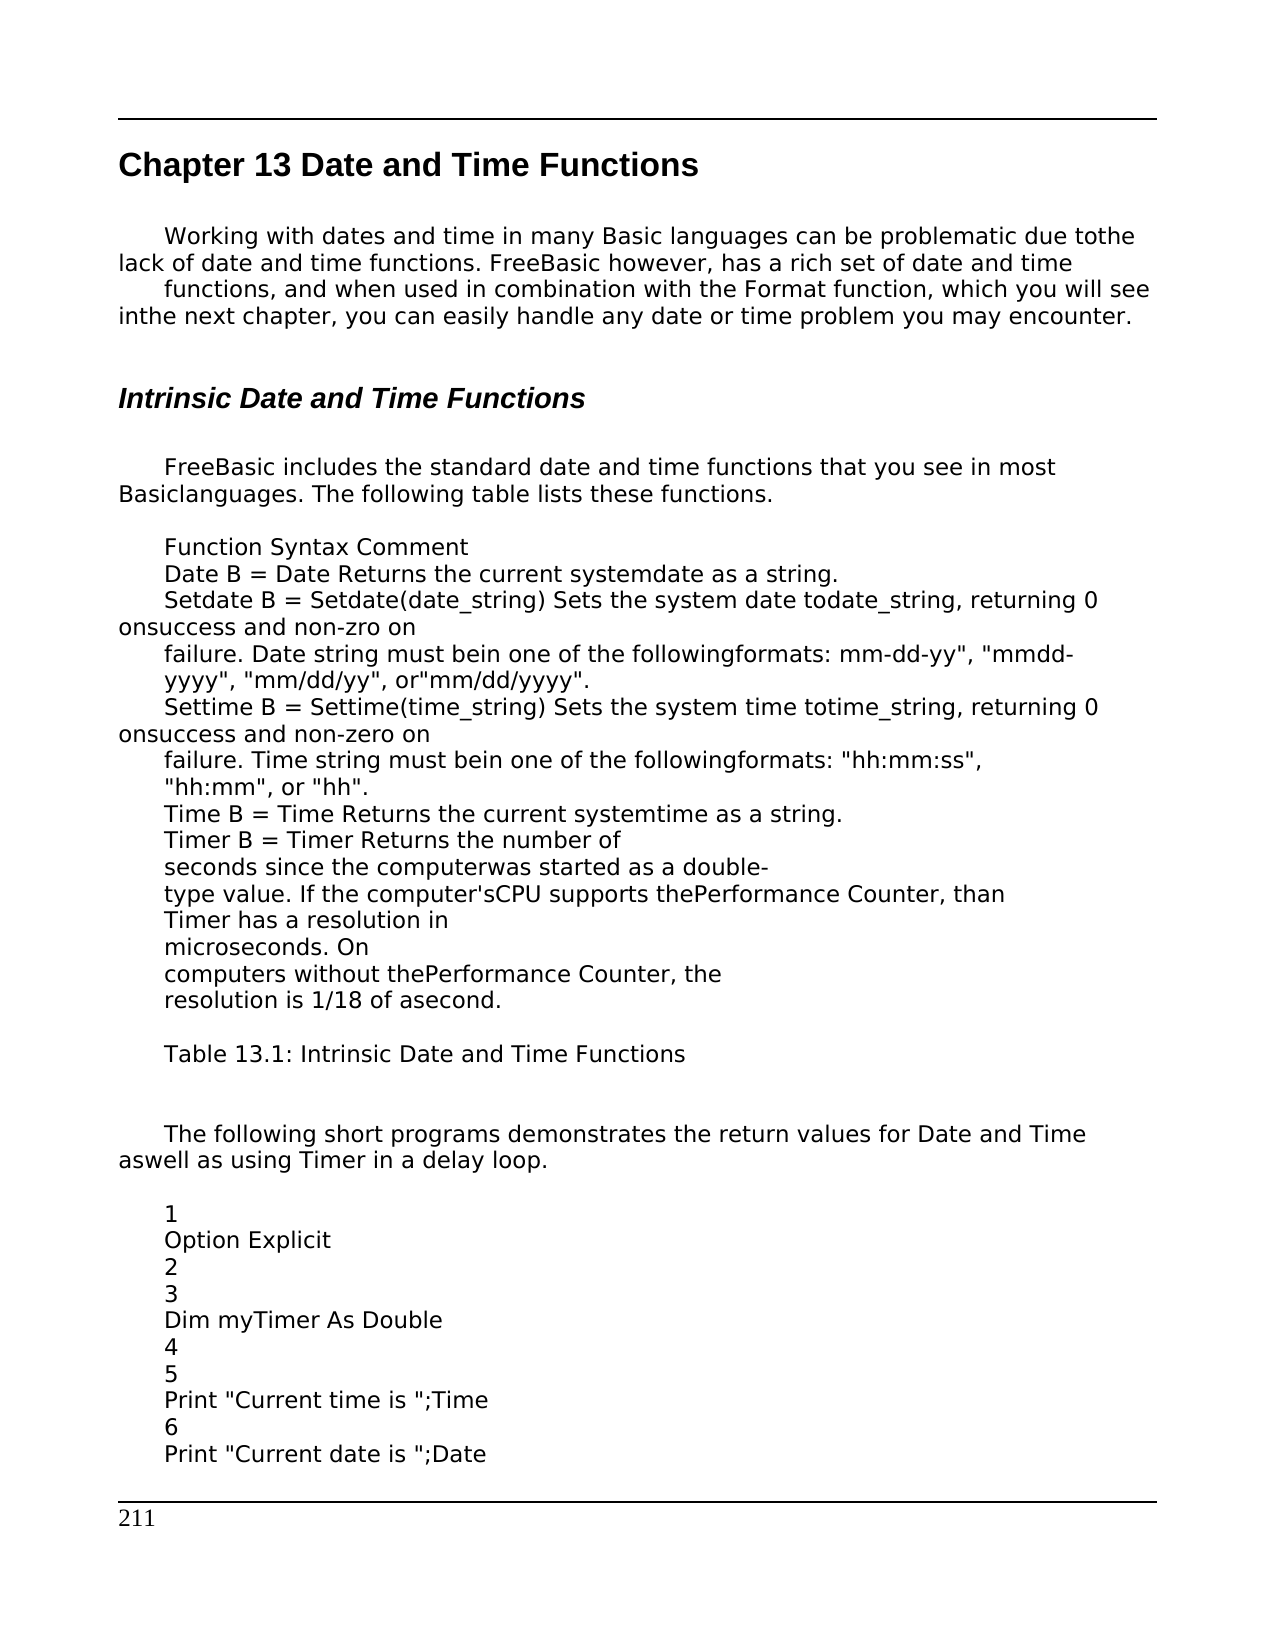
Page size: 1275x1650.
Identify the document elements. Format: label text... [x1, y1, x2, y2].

text type value. If the computer'sCPU supports thePerformance Counter, than [118, 881, 1157, 907]
text The following short programs demonstrates the return values for Date and Time aswell as using Timer in a delay loop. [118, 1121, 1157, 1174]
text failure. Time string must bein one of the followingformats: "hh:mm:ss", [118, 747, 1157, 774]
text 3 [118, 1281, 1157, 1307]
text 6 [118, 1414, 1157, 1441]
text yyyy", "mm/dd/yy", or"mm/dd/yyyy". [118, 667, 1157, 694]
text Option Explicit [118, 1227, 1157, 1254]
text seconds since the computerwas started as a double- [118, 854, 1157, 881]
text 5 [118, 1361, 1157, 1387]
text 4 [118, 1334, 1157, 1361]
text Working with dates and time in many Basic languages can be problematic due tothe lack of date and time functions. FreeBasic however, has a rich set of date and time [118, 223, 1157, 276]
text computers without thePerformance Counter, the [118, 961, 1157, 987]
text Timer has a resolution in [118, 907, 1157, 934]
text Time B = Time Returns the current systemtime as a string. [118, 801, 1157, 827]
text Function Syntax Comment [118, 534, 1157, 561]
text Date B = Date Returns the current systemdate as a string. [118, 561, 1157, 587]
text 2 [118, 1254, 1157, 1281]
text functions, and when used in combination with the Format function, which you will see inthe next chapter, you can easily handle any date or time problem you may encounter. [118, 276, 1157, 330]
text 1 [118, 1201, 1157, 1227]
text Table 13.1: Intrinsic Date and Time Functions [118, 1041, 1157, 1067]
text Print "Current date is ";Date [118, 1441, 1157, 1467]
text FreeBasic includes the standard date and time functions that you see in most Basiclanguages. The following table lists these functions. [118, 454, 1157, 507]
text resolution is 1/18 of asecond. [118, 987, 1157, 1014]
text "hh:mm", or "hh". [118, 774, 1157, 801]
text Settime B = Settime(time_string) Sets the system time totime_string, returning 0 onsuccess and non-zero on [118, 694, 1157, 747]
text Setdate B = Setdate(date_string) Sets the system date todate_string, returning 0 onsuccess and non-zro on [118, 587, 1157, 641]
text failure. Date string must bein one of the followingformats: mm-dd-yy", "mmdd- [118, 641, 1157, 667]
text Print "Current time is ";Time [118, 1387, 1157, 1414]
text microseconds. On [118, 934, 1157, 961]
subtitle Intrinsic Date and Time Functions [118, 381, 1157, 415]
subtitle Chapter 13 Date and Time Functions [118, 145, 1157, 184]
text Timer B = Timer Returns the number of [118, 827, 1157, 854]
text Dim myTimer As Double [118, 1307, 1157, 1334]
